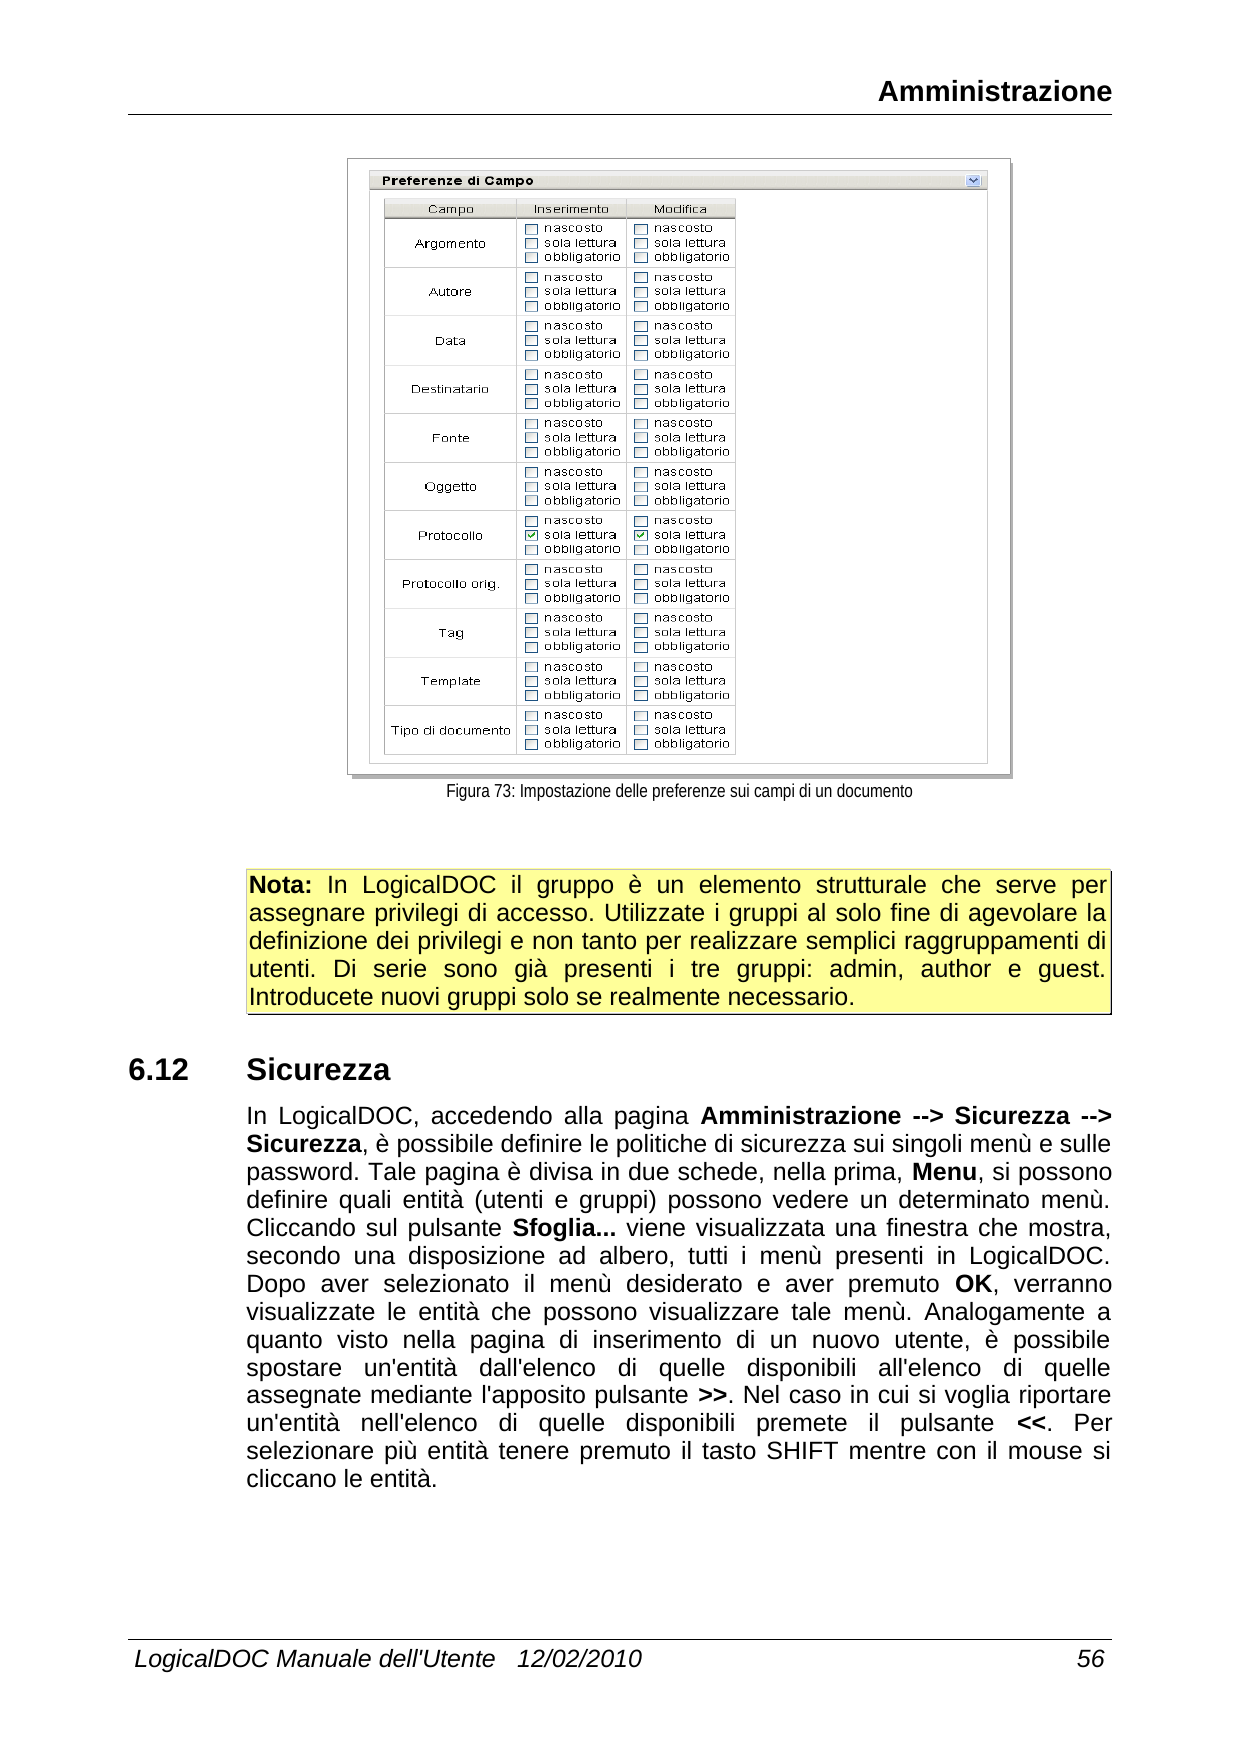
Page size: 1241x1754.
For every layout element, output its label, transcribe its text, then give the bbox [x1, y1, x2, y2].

subtitle Sicurezza [128, 1052, 1112, 1087]
text Nota: In LogicalDOC il gruppo è un elemento strutturale che serve per assegnare privilegi di accesso. Utilizzate i gruppi al solo fine di agevolare la definizione dei privilegi e non tanto per realizzare semplici raggruppamenti di utenti. Di serie sono già presenti i tre gruppi: admin, author e guest. Introducete nuovi gruppi solo se realmente necessario. [247, 870, 1110, 1012]
text In LogicalDOC, accedendo alla pagina Amministrazione --> Sicurezza --> Sicurezza, è possibile definire le politiche di sicurezza sui singoli menù e sulle password. Tale pagina è divisa in due schede, nella prima, Menu, si possono definire quali entità (utenti e gruppi) possono vedere un determinato menù. Cliccando sul pulsante Sfoglia... viene visualizzata una finestra che mostra, secondo una disposizione ad albero, tutti i menù presenti in LogicalDOC. Dopo aver selezionato il menù desiderato e aver premuto OK, verranno visualizzate le entità che possono visualizzare tale menù. Analogamente a quanto visto nella pagina di inserimento di un nuovo utente, è possibile spostare un'entità dall'elenco di quelle disponibili all'elenco di quelle assegnate mediante l'apposito pulsante >>. Nel caso in cui si voglia riportare un'entità nell'elenco di quelle disponibili premete il pulsante <<. Per selezionare più entità tenere premuto il tasto SHIFT mentre con il mouse si cliccano le entità. [246, 1102, 1112, 1493]
picture [363, 167, 994, 766]
text Figura 73: Impostazione delle preferenze sui campi di un documento [347, 775, 1012, 802]
